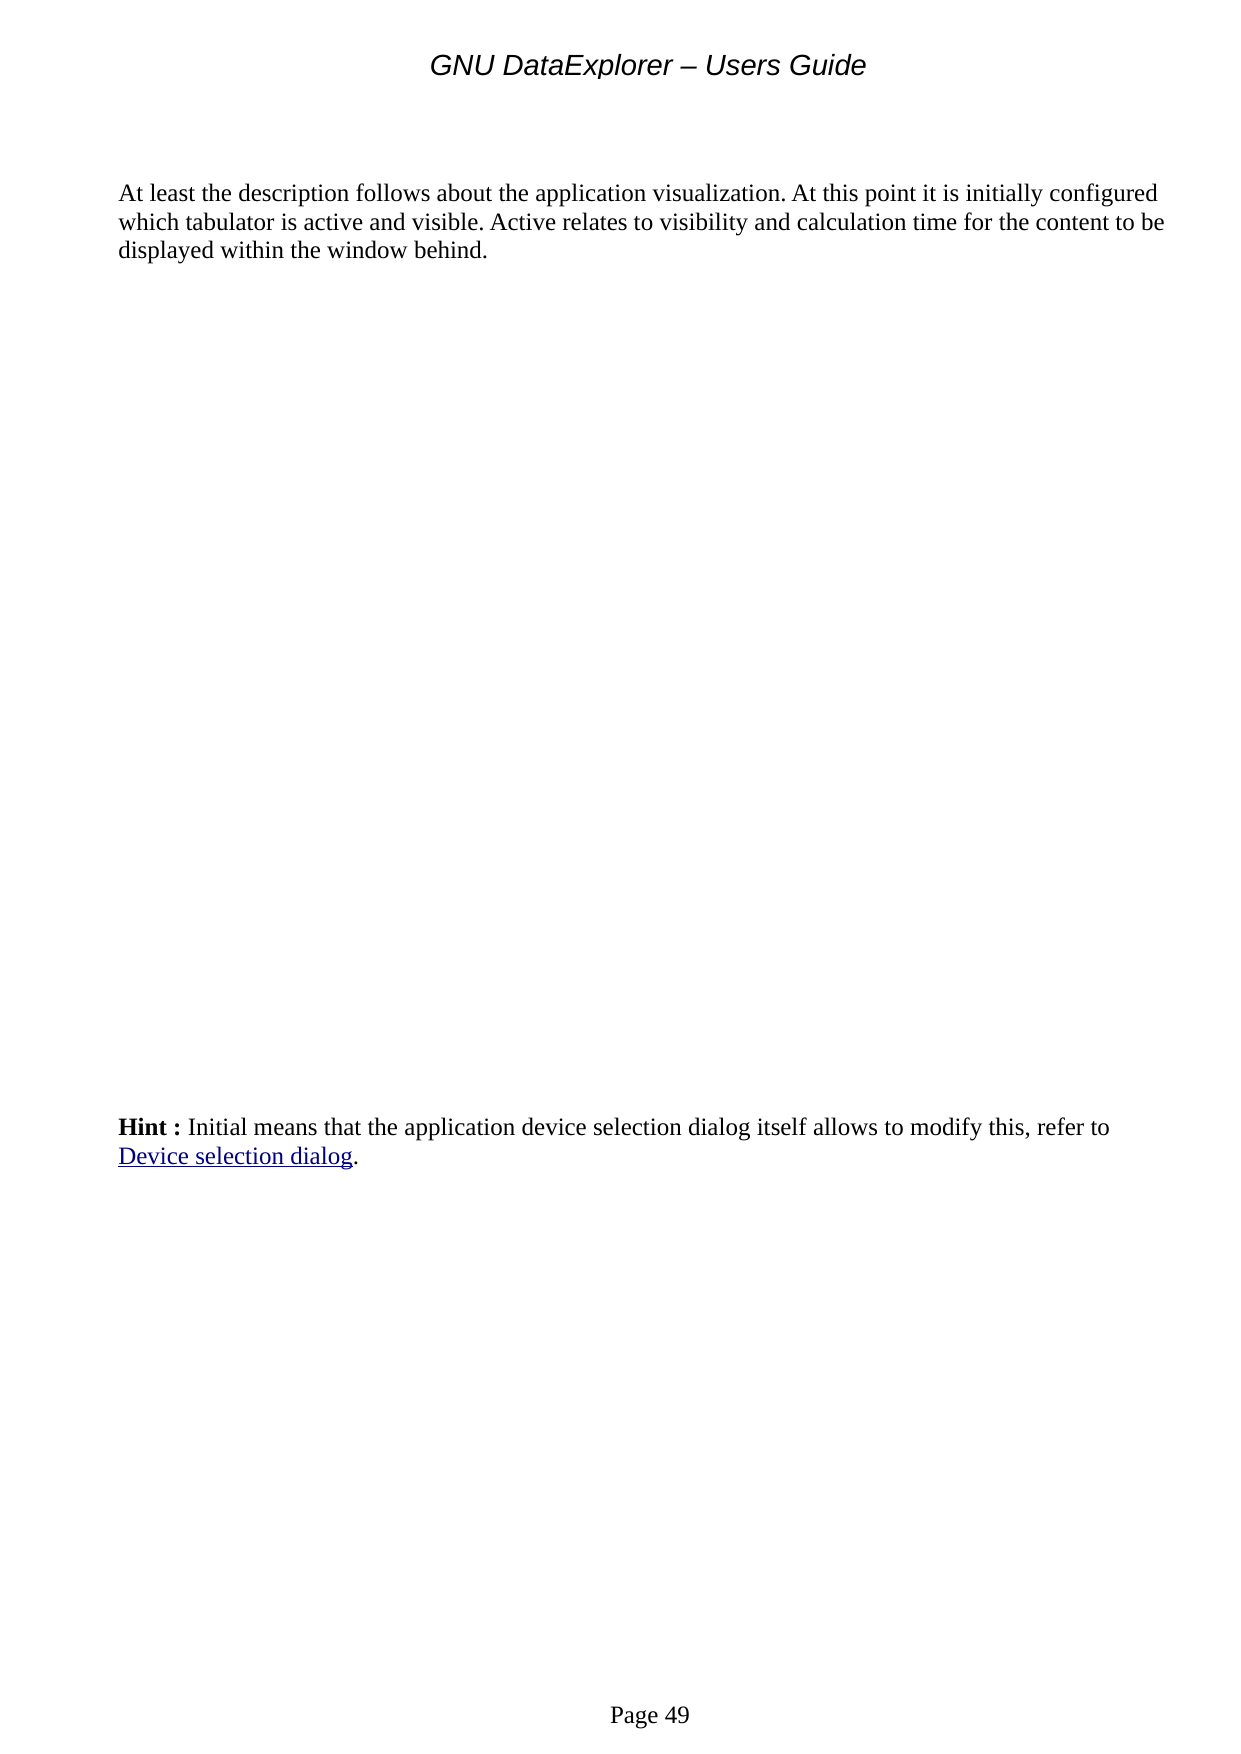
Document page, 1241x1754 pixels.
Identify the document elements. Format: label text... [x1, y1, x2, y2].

text At least the description follows about the application visualization. At this point it is initially configured which tabulator is active and visible. Active relates to visibility and calculation time for the content to be displayed within the window behind. [118, 178, 1181, 264]
text Hint : Initial means that the application device selection dialog itself allows to modify this, refer to Device selection dialog. [118, 277, 1181, 1170]
